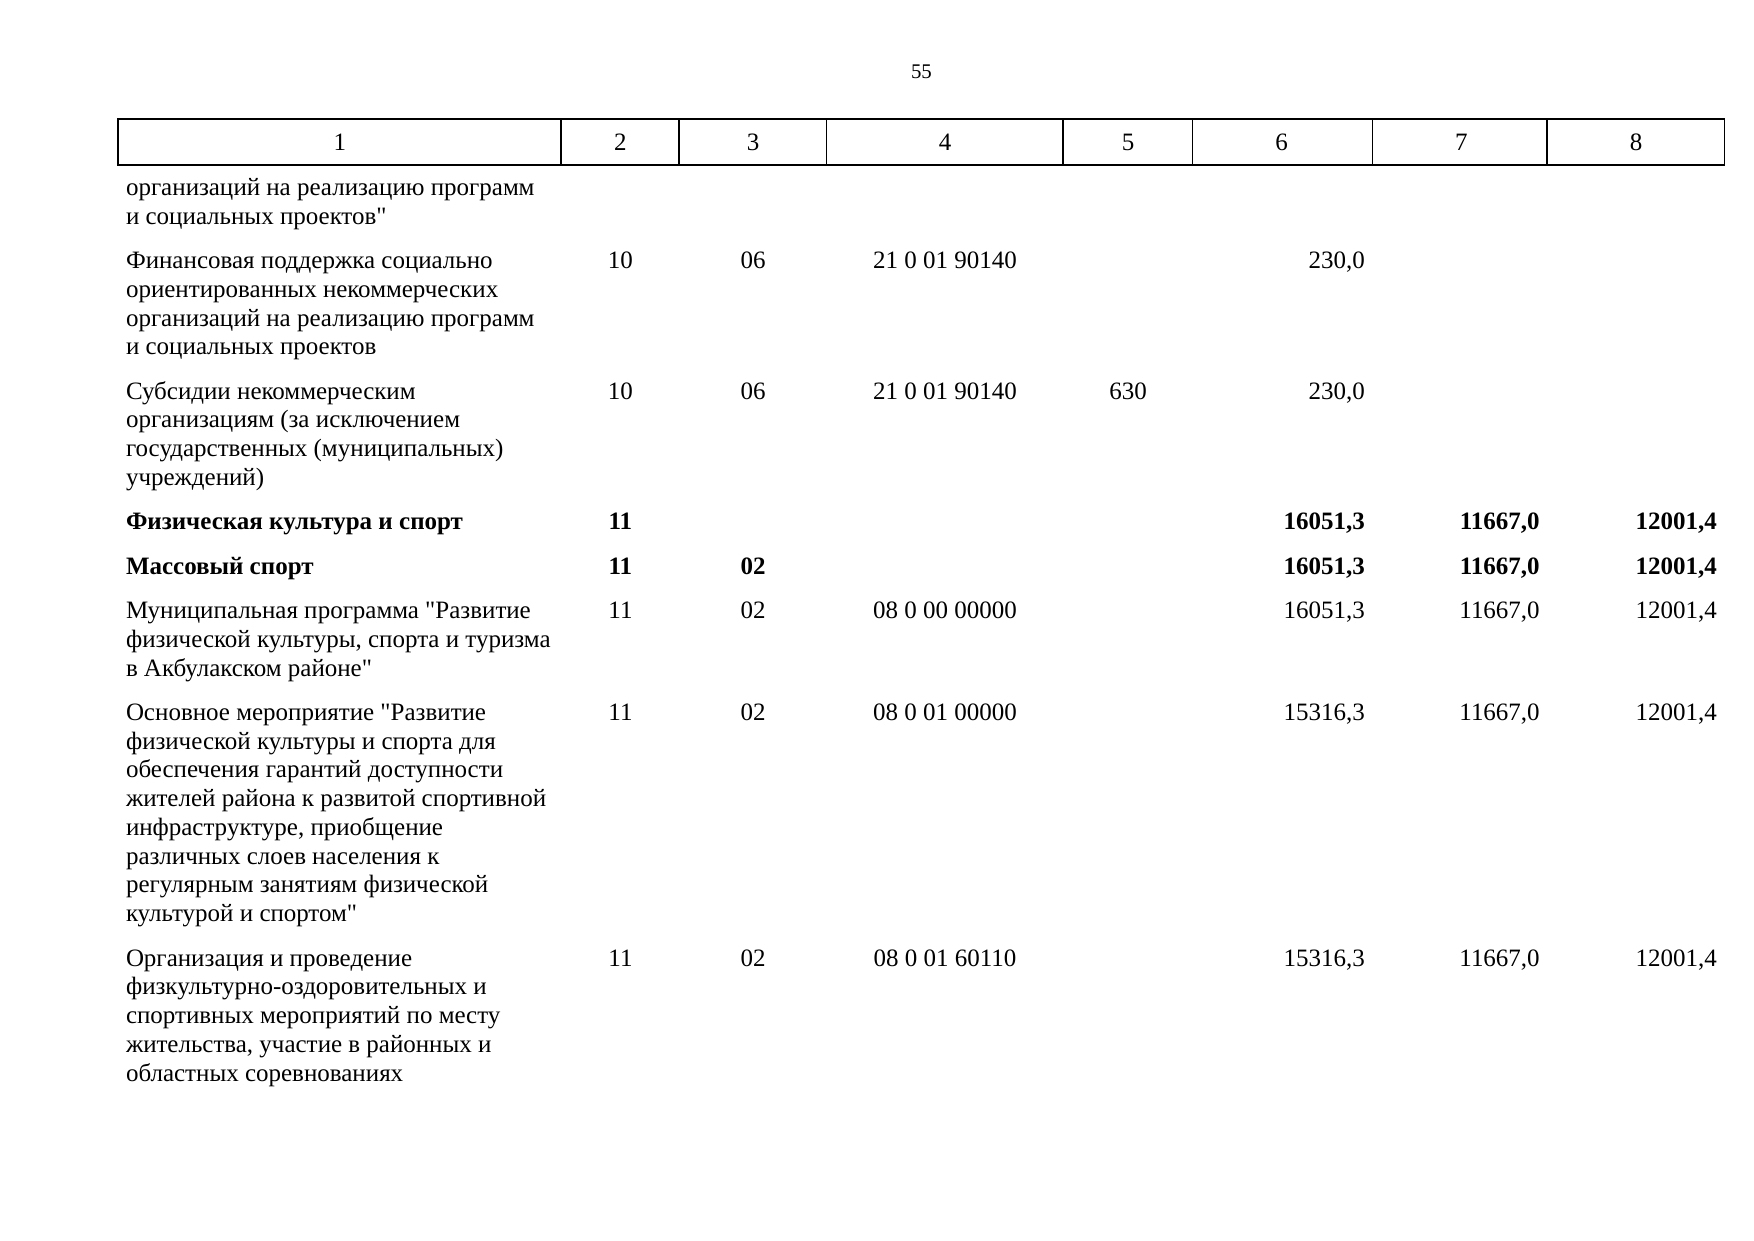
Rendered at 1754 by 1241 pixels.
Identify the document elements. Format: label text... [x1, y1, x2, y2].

table_cell [679, 166, 827, 237]
table_cell Физическая культура и спорт [118, 499, 561, 543]
table_cell 21 0 01 90140 [827, 368, 1063, 498]
table_cell [1193, 166, 1372, 237]
table_header [1064, 120, 1192, 164]
table_cell 12001,4 [1547, 543, 1724, 587]
table_cell [1063, 543, 1193, 587]
table_cell [827, 543, 1063, 587]
table_header [680, 120, 826, 164]
table_header [1373, 120, 1546, 164]
table_cell 08 0 01 60110 [827, 935, 1063, 1094]
table_cell организаций на реализацию программ и социальных проектов" [118, 166, 561, 237]
table_cell 08 0 01 00000 [827, 689, 1063, 935]
table_cell Организация и проведение физкультурно-оздоровительных и спортивных мероприятий по месту жительства, участие в районных и областных соревнованиях [118, 935, 561, 1094]
table_cell 12001,4 [1547, 689, 1724, 935]
table_cell 16051,3 [1193, 587, 1372, 689]
table_cell [1547, 237, 1724, 368]
table_cell [1063, 689, 1193, 935]
table_cell 11 [561, 689, 679, 935]
table_cell 630 [1063, 368, 1193, 498]
table_cell [1063, 237, 1193, 368]
table_cell [679, 499, 827, 543]
table_cell [827, 166, 1063, 237]
table_cell Муниципальная программа "Развитие физической культуры, спорта и туризма в Акбулакском районе" [118, 587, 561, 689]
table_cell 10 [561, 368, 679, 498]
table_header 4 [835, 128, 1055, 156]
table_header [1193, 120, 1372, 164]
table_cell [1547, 166, 1724, 237]
table_cell [827, 499, 1063, 543]
table_cell Основное мероприятие "Развитие физической культуры и спорта для обеспечения гарантий доступности жителей района к развитой спортивной инфраструктуре, приобщение различных слоев населения к регулярным занятиям физической культурой и спортом" [118, 689, 561, 935]
table_cell 12001,4 [1547, 499, 1724, 543]
table_cell 11 [561, 587, 679, 689]
table_header [1548, 120, 1724, 164]
table_cell 15316,3 [1193, 935, 1372, 1094]
table_header 8 [1555, 128, 1716, 156]
table_header 2 [569, 128, 671, 156]
table_cell 11667,0 [1372, 499, 1547, 543]
table_cell 10 [561, 237, 679, 368]
table_cell 12001,4 [1547, 935, 1724, 1094]
table_cell 02 [679, 587, 827, 689]
table_cell [1063, 935, 1193, 1094]
table_cell 02 [679, 689, 827, 935]
table_cell 230,0 [1193, 368, 1372, 498]
table_cell 11667,0 [1372, 587, 1547, 689]
table_cell 21 0 01 90140 [827, 237, 1063, 368]
table_cell 06 [679, 237, 827, 368]
table_header [562, 120, 678, 164]
table_cell 11 [561, 543, 679, 587]
table_header 1 [126, 128, 553, 156]
table_cell 02 [679, 935, 827, 1094]
table_cell Субсидии некоммерческим организациям (за исключением государственных (муниципальных) учреждений) [118, 368, 561, 498]
table_cell 230,0 [1193, 237, 1372, 368]
table_cell [1063, 166, 1193, 237]
table_cell 11 [561, 499, 679, 543]
table_header [827, 120, 1062, 164]
table_cell [1063, 587, 1193, 689]
table_cell 11 [561, 935, 679, 1094]
table_cell 12001,4 [1547, 587, 1724, 689]
table_cell 16051,3 [1193, 499, 1372, 543]
table_cell 16051,3 [1193, 543, 1372, 587]
table_cell [1372, 368, 1547, 498]
table_cell 11667,0 [1372, 543, 1547, 587]
table_cell 11667,0 [1372, 935, 1547, 1094]
table_header [119, 120, 560, 164]
table_cell [1372, 166, 1547, 237]
table_cell [561, 166, 679, 237]
table_cell 15316,3 [1193, 689, 1372, 935]
table_cell 02 [679, 543, 827, 587]
table_cell Массовый спорт [118, 543, 561, 587]
table_header 6 [1201, 128, 1362, 156]
table_cell Финансовая поддержка социально ориентированных некоммерческих организаций на реализацию программ и социальных проектов [118, 237, 561, 368]
table_header 3 [687, 128, 819, 156]
table_cell [1372, 237, 1547, 368]
table_header 7 [1380, 128, 1542, 156]
table_cell 08 0 00 00000 [827, 587, 1063, 689]
table_cell 06 [679, 368, 827, 498]
table_cell 11667,0 [1372, 689, 1547, 935]
table_cell [1547, 368, 1724, 498]
table_cell [1063, 499, 1193, 543]
table_header 5 [1071, 128, 1185, 156]
